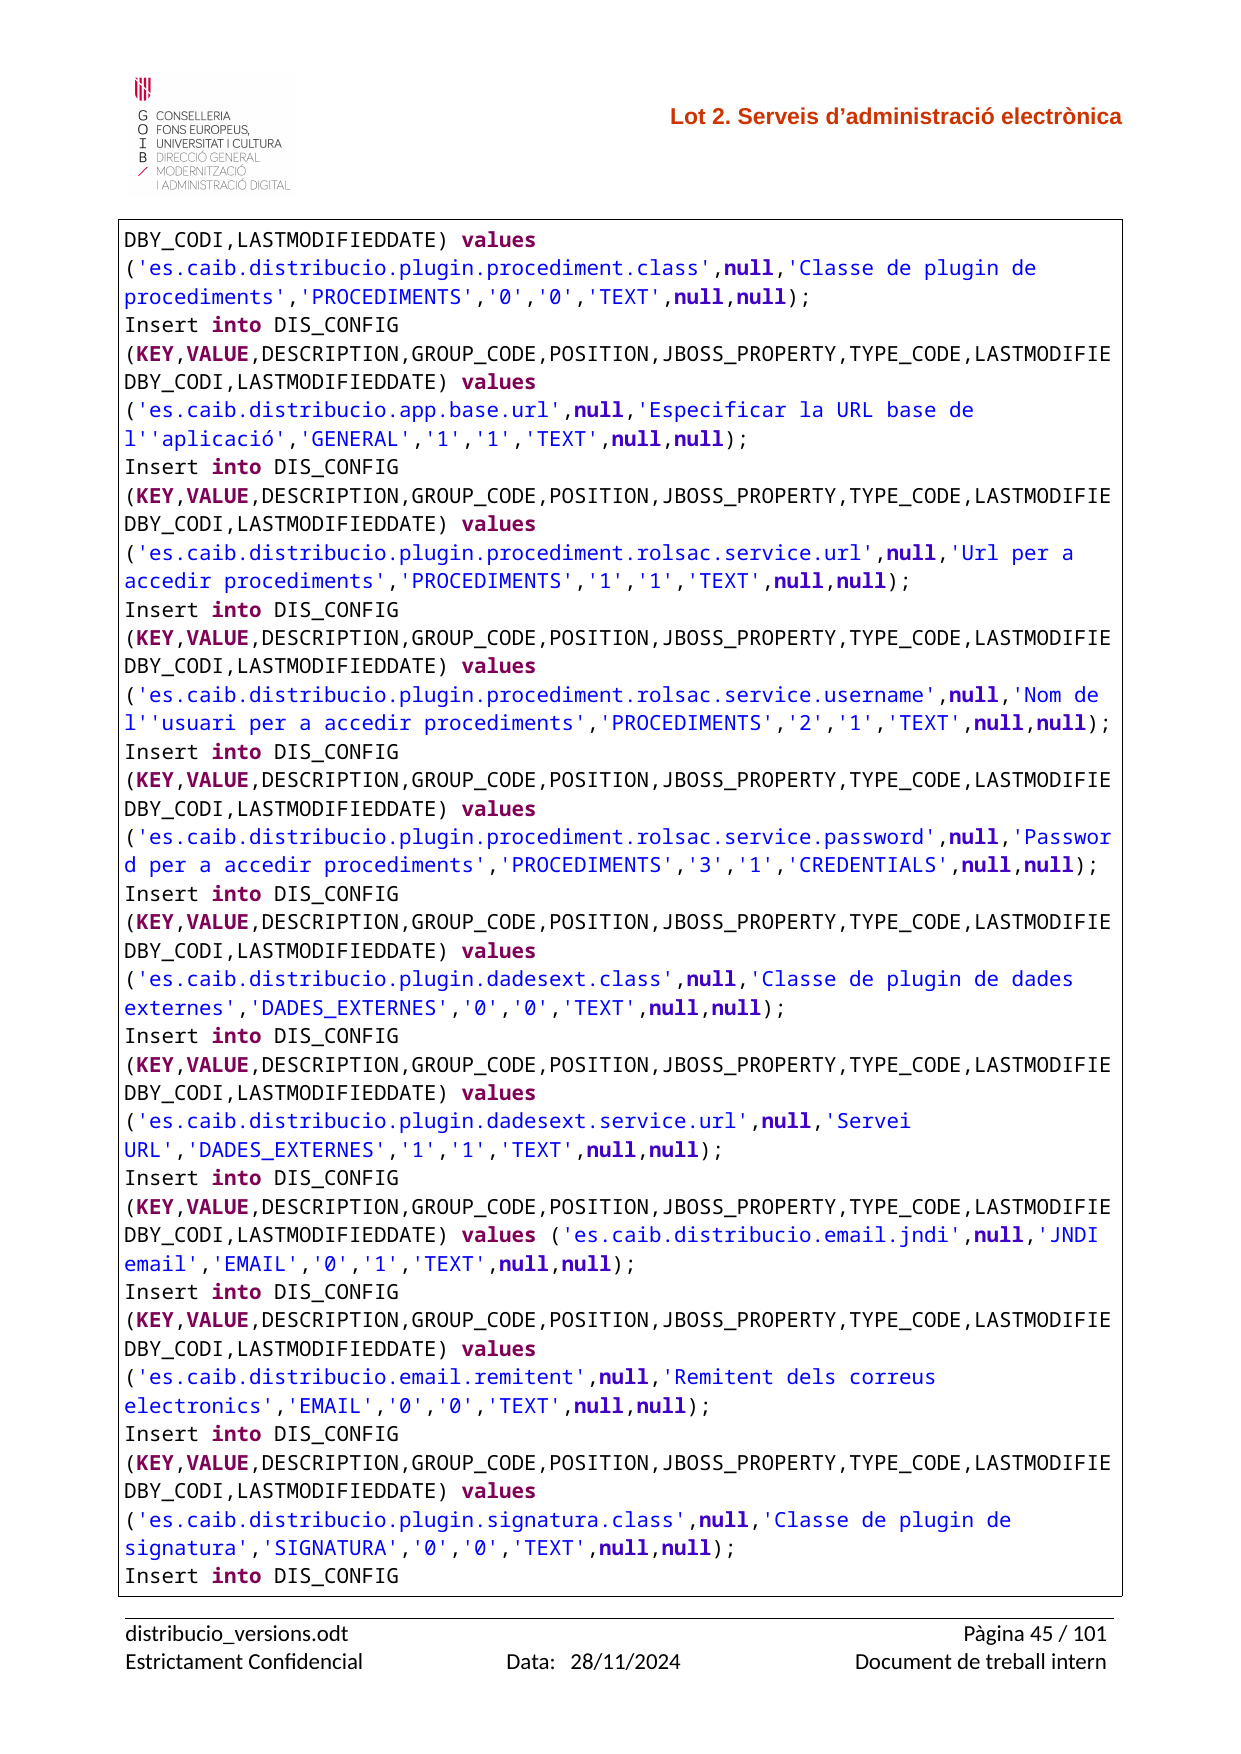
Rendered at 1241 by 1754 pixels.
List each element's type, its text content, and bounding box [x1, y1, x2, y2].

table_header DBY_CODI,LASTMODIFIEDDATE) values ('es.caib.distribucio.plugin.procediment.class',null,'Classe de plugin de procediments','PROCEDIMENTS','0','0','TEXT',null,null); Insert into DIS_CONFIG (KEY,VALUE,DESCRIPTION,GROUP_CODE,POSITION,JBOSS_PROPERTY,TYPE_CODE,LASTMODIFIEDBY_CODI,LASTMODIFIEDDATE) values ('es.caib.distribucio.app.base.url',null,'Especificar la URL base de l''aplicació','GENERAL','1','1','TEXT',null,null); Insert into DIS_CONFIG (KEY,VALUE,DESCRIPTION,GROUP_CODE,POSITION,JBOSS_PROPERTY,TYPE_CODE,LASTMODIFIEDBY_CODI,LASTMODIFIEDDATE) values ('es.caib.distribucio.plugin.procediment.rolsac.service.url',null,'Url per a accedir procediments','PROCEDIMENTS','1','1','TEXT',null,null); Insert into DIS_CONFIG (KEY,VALUE,DESCRIPTION,GROUP_CODE,POSITION,JBOSS_PROPERTY,TYPE_CODE,LASTMODIFIEDBY_CODI,LASTMODIFIEDDATE) values ('es.caib.distribucio.plugin.procediment.rolsac.service.username',null,'Nom de l''usuari per a accedir procediments','PROCEDIMENTS','2','1','TEXT',null,null); Insert into DIS_CONFIG (KEY,VALUE,DESCRIPTION,GROUP_CODE,POSITION,JBOSS_PROPERTY,TYPE_CODE,LASTMODIFIEDBY_CODI,LASTMODIFIEDDATE) values ('es.caib.distribucio.plugin.procediment.rolsac.service.password',null,'Password per a accedir procediments','PROCEDIMENTS','3','1','CREDENTIALS',null,null); Insert into DIS_CONFIG (KEY,VALUE,DESCRIPTION,GROUP_CODE,POSITION,JBOSS_PROPERTY,TYPE_CODE,LASTMODIFIEDBY_CODI,LASTMODIFIEDDATE) values ('es.caib.distribucio.plugin.dadesext.class',null,'Classe de plugin de dades externes','DADES_EXTERNES','0','0','TEXT',null,null); Insert into DIS_CONFIG (KEY,VALUE,DESCRIPTION,GROUP_CODE,POSITION,JBOSS_PROPERTY,TYPE_CODE,LASTMODIFIEDBY_CODI,LASTMODIFIEDDATE) values ('es.caib.distribucio.plugin.dadesext.service.url',null,'Servei URL','DADES_EXTERNES','1','1','TEXT',null,null); Insert into DIS_CONFIG (KEY,VALUE,DESCRIPTION,GROUP_CODE,POSITION,JBOSS_PROPERTY,TYPE_CODE,LASTMODIFIEDBY_CODI,LASTMODIFIEDDATE) values ('es.caib.distribucio.email.jndi',null,'JNDI email','EMAIL','0','1','TEXT',null,null); Insert into DIS_CONFIG (KEY,VALUE,DESCRIPTION,GROUP_CODE,POSITION,JBOSS_PROPERTY,TYPE_CODE,LASTMODIFIEDBY_CODI,LASTMODIFIEDDATE) values ('es.caib.distribucio.email.remitent',null,'Remitent dels correus electronics','EMAIL','0','0','TEXT',null,null); Insert into DIS_CONFIG (KEY,VALUE,DESCRIPTION,GROUP_CODE,POSITION,JBOSS_PROPERTY,TYPE_CODE,LASTMODIFIEDBY_CODI,LASTMODIFIEDDATE) values ('es.caib.distribucio.plugin.signatura.class',null,'Classe de plugin de signatura','SIGNATURA','0','0','TEXT',null,null); Insert into DIS_CONFIG [119, 220, 1122, 1596]
picture [126, 70, 299, 197]
